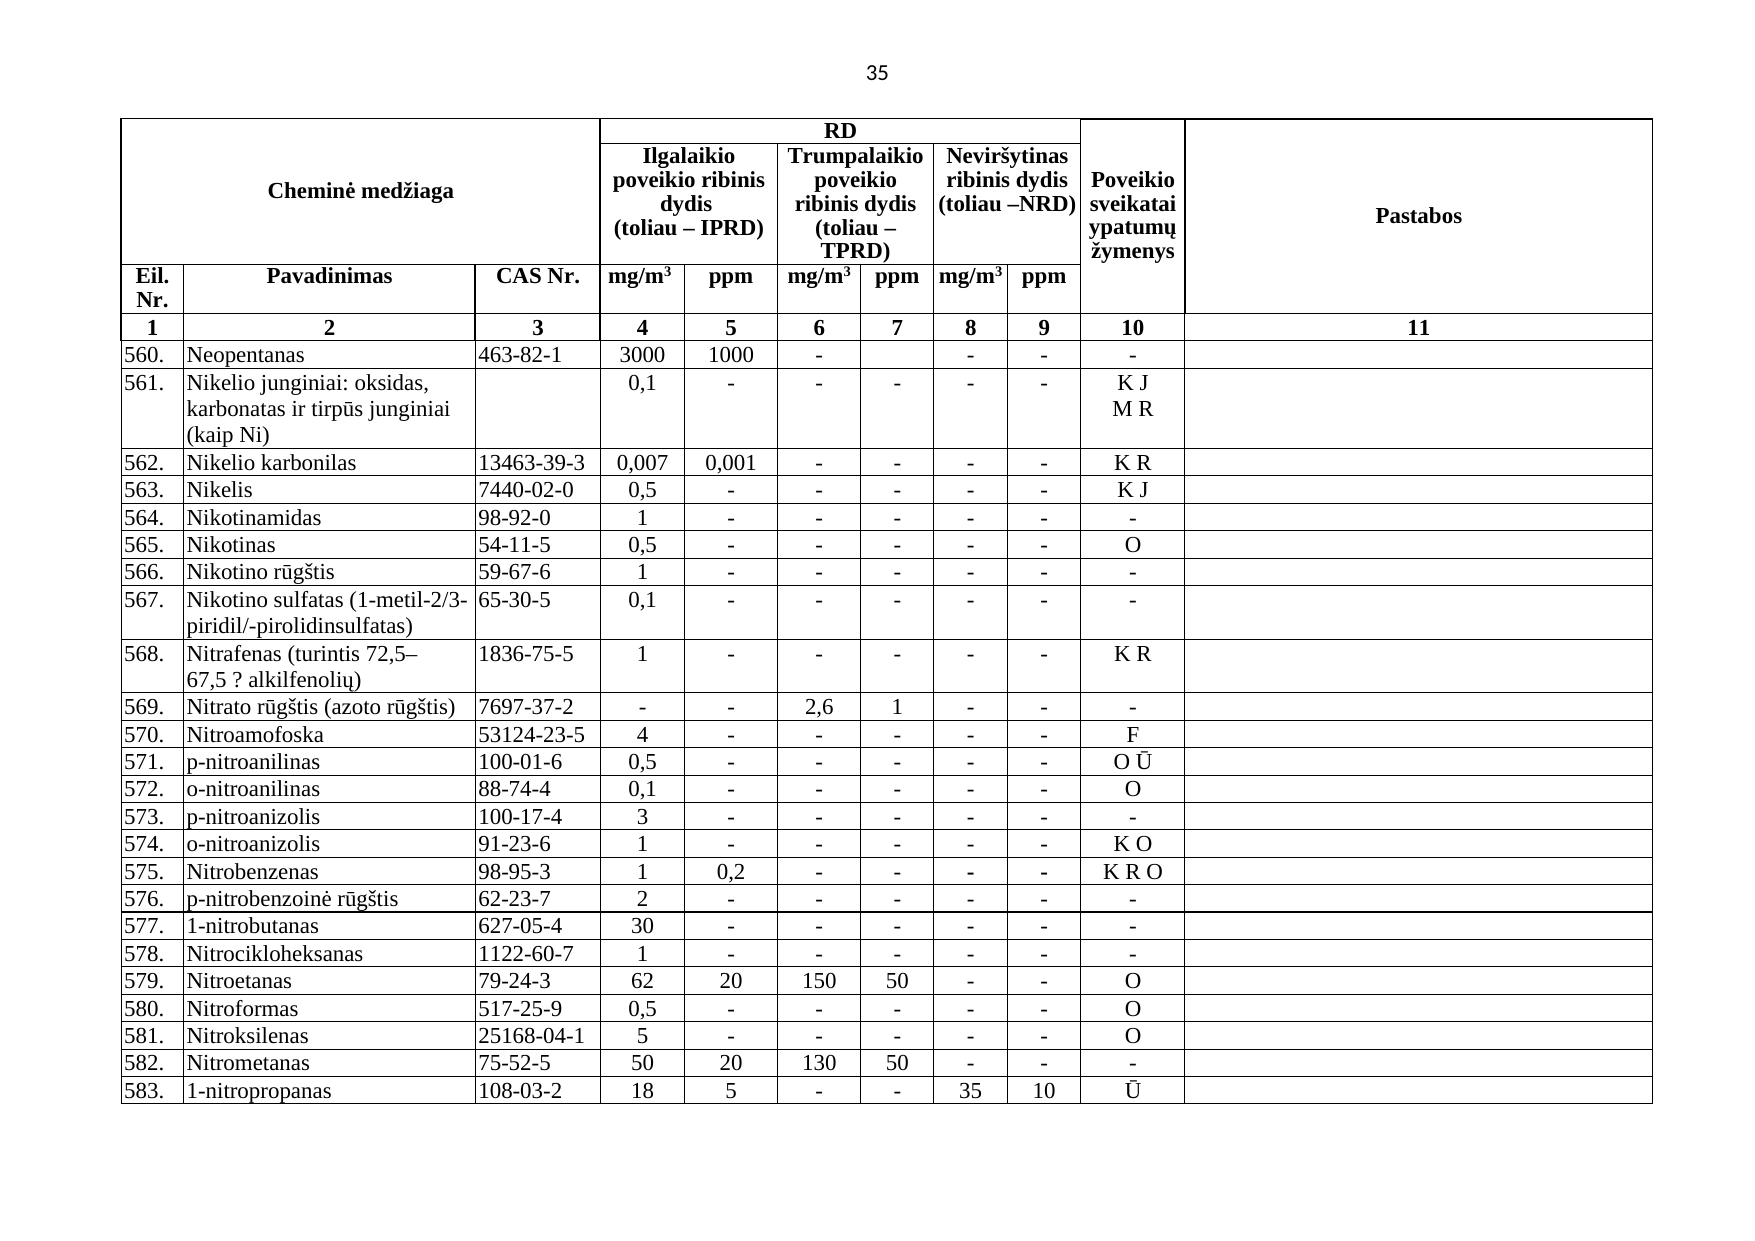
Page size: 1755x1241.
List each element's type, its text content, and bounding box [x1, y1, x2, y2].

table_cell - [778, 559, 860, 585]
table_cell [1185, 531, 1652, 557]
table_cell Nikotinamidas [184, 504, 475, 530]
table_cell Nikotino rūgštis [184, 559, 475, 585]
table_cell [1185, 559, 1652, 585]
table_cell Pavadinimas [184, 265, 474, 312]
table_cell - [934, 967, 1007, 994]
table_cell 7 [861, 314, 933, 340]
table_cell - [685, 885, 777, 911]
table_cell - [1008, 531, 1080, 557]
table_cell - [1081, 559, 1184, 585]
table_cell K J [1081, 476, 1184, 503]
table_cell mg/m3 [601, 265, 684, 312]
table_cell Nikotino sulfatas (1-metil-2/3-piridil/-pirolidinsulfatas) [184, 586, 475, 638]
table_cell 25168-04-1 [476, 1022, 600, 1048]
table_cell 565. [122, 531, 183, 557]
table_cell - [1081, 586, 1184, 638]
table_cell - [601, 693, 684, 720]
table_cell K R [1081, 640, 1184, 692]
table_cell 10 [1081, 314, 1184, 340]
table_cell 75-52-5 [476, 1050, 600, 1076]
table_cell - [685, 776, 777, 802]
table_cell K J M R [1081, 369, 1184, 448]
table_cell Nitrobenzenas [184, 858, 475, 884]
table_cell 582. [122, 1050, 183, 1076]
table_cell O Ū [1081, 748, 1184, 774]
table_cell - [861, 913, 933, 939]
table_cell - [934, 913, 1007, 939]
table_cell - [934, 803, 1007, 829]
table_cell - [685, 369, 777, 448]
table_cell 20 [685, 967, 777, 994]
table_cell - [1008, 967, 1080, 994]
table_cell [1185, 885, 1652, 911]
table_cell 0,5 [601, 995, 684, 1021]
table_cell - [778, 1022, 860, 1048]
table_cell - [934, 369, 1007, 448]
table_cell Nitrometanas [184, 1050, 475, 1076]
table_cell 1 [601, 830, 684, 857]
table_cell [1185, 449, 1652, 475]
table_cell [1185, 721, 1652, 747]
table_cell - [778, 504, 860, 530]
table_cell 1 [601, 559, 684, 585]
table_cell 560. [122, 341, 183, 368]
table_cell [1185, 967, 1652, 994]
table_cell 576. [122, 885, 183, 911]
table_cell O [1081, 1022, 1184, 1048]
table_cell - [934, 449, 1007, 475]
table_cell [1185, 776, 1652, 802]
table_cell - [778, 341, 860, 368]
table_cell [1185, 1077, 1652, 1103]
table_cell [1185, 504, 1652, 530]
table_cell 0,001 [685, 449, 777, 475]
table_cell 563. [122, 476, 183, 503]
table_cell - [1081, 940, 1184, 966]
table_cell - [1008, 476, 1080, 503]
table_cell 564. [122, 504, 183, 530]
table_cell - [861, 449, 933, 475]
table_cell - [778, 449, 860, 475]
table_cell Nitroetanas [184, 967, 475, 994]
table_cell - [934, 748, 1007, 774]
table_cell 580. [122, 995, 183, 1021]
table_cell - [1081, 803, 1184, 829]
table_cell 30 [601, 913, 684, 939]
table_cell - [934, 640, 1007, 692]
table_cell Nitroksilenas [184, 1022, 475, 1048]
table_cell - [934, 504, 1007, 530]
table_cell - [1008, 586, 1080, 638]
table_cell - [934, 586, 1007, 638]
table_cell 1 [601, 504, 684, 530]
table_cell 98-92-0 [476, 504, 600, 530]
table_cell 65-30-5 [476, 586, 600, 638]
table_cell Nikelis [184, 476, 475, 503]
table_cell 88-74-4 [476, 776, 600, 802]
table_cell [1185, 995, 1652, 1021]
table_cell - [1081, 1050, 1184, 1076]
table_header RD [601, 119, 1080, 143]
table_cell - [934, 559, 1007, 585]
table_cell 569. [122, 693, 183, 720]
table_cell 100-01-6 [476, 748, 600, 774]
table_cell - [934, 1050, 1007, 1076]
table_cell - [1008, 559, 1080, 585]
table_cell 3000 [601, 341, 684, 368]
table_cell p-nitroanilinas [184, 748, 475, 774]
table_cell - [934, 940, 1007, 966]
table_cell 2 [184, 314, 474, 340]
table_cell - [685, 640, 777, 692]
table_cell - [934, 858, 1007, 884]
table_cell - [934, 721, 1007, 747]
table_cell - [861, 721, 933, 747]
table_cell - [1008, 940, 1080, 966]
table_cell 91-23-6 [476, 830, 600, 857]
table_cell 5 [685, 314, 777, 340]
table_cell ppm [685, 265, 777, 312]
table_cell - [685, 830, 777, 857]
table_cell [1185, 586, 1652, 638]
table_cell - [685, 531, 777, 557]
table_cell - [934, 776, 1007, 802]
table_cell O [1081, 995, 1184, 1021]
table_cell - [861, 803, 933, 829]
table_cell p-nitrobenzoinė rūgštis [184, 885, 475, 911]
table_cell 463-82-1 [476, 341, 600, 368]
table_cell ppm [1008, 265, 1080, 312]
table_cell 59-67-6 [476, 559, 600, 585]
table_cell 577. [122, 913, 183, 939]
table_cell [861, 341, 933, 368]
table_cell - [1008, 913, 1080, 939]
table_cell - [778, 476, 860, 503]
table_cell 566. [122, 559, 183, 585]
table_cell - [1081, 504, 1184, 530]
table_cell 562. [122, 449, 183, 475]
table_cell Nikotinas [184, 531, 475, 557]
table_cell 0,1 [601, 586, 684, 638]
table_cell - [861, 858, 933, 884]
table_cell 50 [861, 967, 933, 994]
table_cell - [778, 748, 860, 774]
table_cell 7697-37-2 [476, 693, 600, 720]
table_cell Nitroformas [184, 995, 475, 1021]
table_cell 1-nitrobutanas [184, 913, 475, 939]
table_cell 1 [122, 314, 183, 340]
table_cell Neviršytinas ribinis dydis (toliau –NRD) [934, 144, 1080, 263]
table_cell 98-95-3 [476, 858, 600, 884]
table_cell 4 [601, 314, 684, 340]
table_cell 1 [601, 640, 684, 692]
table_cell Nikelio karbonilas [184, 449, 475, 475]
table_cell - [934, 531, 1007, 557]
table_cell - [1081, 913, 1184, 939]
table_cell 20 [685, 1050, 777, 1076]
table_cell - [685, 1022, 777, 1048]
table_cell [1185, 693, 1652, 720]
table_cell - [1008, 449, 1080, 475]
table_cell 578. [122, 940, 183, 966]
table_cell - [1008, 693, 1080, 720]
table_cell 572. [122, 776, 183, 802]
table_cell 571. [122, 748, 183, 774]
table_cell - [1008, 995, 1080, 1021]
table_cell - [778, 640, 860, 692]
table_cell - [685, 803, 777, 829]
table_cell Nitroamofoska [184, 721, 475, 747]
table_cell Nikelio junginiai: oksidas, karbonatas ir tirpūs junginiai (kaip Ni) [184, 369, 475, 448]
table_cell - [1008, 748, 1080, 774]
table_cell o-nitroanilinas [184, 776, 475, 802]
table_cell - [1081, 693, 1184, 720]
table_cell 2 [601, 885, 684, 911]
table_cell 5 [685, 1077, 777, 1103]
table_cell - [861, 995, 933, 1021]
table_cell 150 [778, 967, 860, 994]
table_header Pastabos [1186, 120, 1652, 312]
table_cell - [861, 640, 933, 692]
table_cell - [1008, 369, 1080, 448]
table_cell - [861, 369, 933, 448]
table_cell - [934, 885, 1007, 911]
table_cell 567. [122, 586, 183, 638]
table_cell 1 [601, 858, 684, 884]
table_cell - [778, 803, 860, 829]
table_cell 62 [601, 967, 684, 994]
table_cell [1185, 369, 1652, 448]
table_cell - [861, 776, 933, 802]
table_cell - [685, 476, 777, 503]
table_cell 627-05-4 [476, 913, 600, 939]
table_cell [1185, 858, 1652, 884]
table_cell 18 [601, 1077, 684, 1103]
table_cell - [861, 830, 933, 857]
table_cell - [1008, 803, 1080, 829]
table_cell 54-11-5 [476, 531, 600, 557]
table_cell o-nitroanizolis [184, 830, 475, 857]
table_cell 0,5 [601, 476, 684, 503]
table_cell 583. [122, 1077, 183, 1103]
table_cell 1836-75-5 [476, 640, 600, 692]
table_cell 50 [861, 1050, 933, 1076]
table_cell - [1008, 341, 1080, 368]
table_cell 35 [934, 1077, 1007, 1103]
table_cell mg/m3 [778, 265, 860, 312]
table_cell [1185, 830, 1652, 857]
table_cell - [1008, 1022, 1080, 1048]
table_cell - [778, 885, 860, 911]
table_cell - [861, 586, 933, 638]
table_cell 0,1 [601, 776, 684, 802]
table_cell 13463-39-3 [476, 449, 600, 475]
table_cell 561. [122, 369, 183, 448]
table_cell - [861, 476, 933, 503]
table_cell - [778, 995, 860, 1021]
table_cell - [1008, 721, 1080, 747]
table_cell K R [1081, 449, 1184, 475]
table_header Cheminė medžiaga [122, 119, 599, 263]
table_cell - [685, 995, 777, 1021]
table_cell Ilgalaikio poveikio ribinis dydis (toliau – IPRD) [601, 144, 777, 263]
table_cell - [934, 476, 1007, 503]
table_cell 10 [1008, 1077, 1080, 1103]
table_cell 575. [122, 858, 183, 884]
table_cell - [1008, 885, 1080, 911]
table_cell 0,5 [601, 531, 684, 557]
table_cell 0,007 [601, 449, 684, 475]
table_cell 0,2 [685, 858, 777, 884]
table_cell 62-23-7 [476, 885, 600, 911]
table_cell - [778, 776, 860, 802]
table_cell - [1008, 504, 1080, 530]
table_cell Eil. Nr. [122, 265, 183, 312]
table_cell 11 [1185, 314, 1652, 340]
table_cell - [778, 913, 860, 939]
table_cell - [1081, 885, 1184, 911]
table_cell - [934, 693, 1007, 720]
table_cell - [778, 940, 860, 966]
table_cell mg/m3 [934, 265, 1007, 312]
table_cell CAS Nr. [476, 265, 599, 312]
table_cell 53124-23-5 [476, 721, 600, 747]
table_cell Nitrafenas (turintis 72,5–67,5 ? alkilfenolių) [184, 640, 475, 692]
table_cell [1185, 640, 1652, 692]
table_cell - [1008, 858, 1080, 884]
table_cell 573. [122, 803, 183, 829]
table_cell - [778, 858, 860, 884]
table_cell - [861, 940, 933, 966]
table_cell - [778, 369, 860, 448]
table_cell 1 [601, 940, 684, 966]
table_cell - [778, 586, 860, 638]
table_cell 9 [1008, 314, 1080, 340]
table_cell 1122-60-7 [476, 940, 600, 966]
table_cell [1185, 1022, 1652, 1048]
table_cell - [685, 721, 777, 747]
table_cell Neopentanas [184, 341, 475, 368]
table_cell - [861, 504, 933, 530]
table_cell Nitrocikloheksanas [184, 940, 475, 966]
table_cell - [1008, 1050, 1080, 1076]
table_cell 50 [601, 1050, 684, 1076]
table_cell Ū [1081, 1077, 1184, 1103]
table_cell - [685, 693, 777, 720]
table_cell Trumpalaikio poveikio ribinis dydis (toliau –TPRD) [778, 144, 933, 263]
table_cell - [685, 559, 777, 585]
table_cell - [861, 559, 933, 585]
table_cell 3 [601, 803, 684, 829]
table_cell - [685, 586, 777, 638]
table_cell 4 [601, 721, 684, 747]
table_cell [1185, 940, 1652, 966]
table_cell - [934, 830, 1007, 857]
table_cell 8 [934, 314, 1007, 340]
table_cell - [861, 1077, 933, 1103]
table_cell - [685, 748, 777, 774]
table_cell - [1008, 640, 1080, 692]
table_cell p-nitroanizolis [184, 803, 475, 829]
table_cell 108-03-2 [476, 1077, 600, 1103]
table_cell - [934, 341, 1007, 368]
table_cell - [934, 995, 1007, 1021]
table_cell Nitrato rūgštis (azoto rūgštis) [184, 693, 475, 720]
table_cell 1 [861, 693, 933, 720]
table_cell 581. [122, 1022, 183, 1048]
table_cell K O [1081, 830, 1184, 857]
table_cell 1000 [685, 341, 777, 368]
table_cell [1185, 341, 1652, 368]
table_cell - [861, 531, 933, 557]
table_cell 1-nitropropanas [184, 1077, 475, 1103]
table_cell 517-25-9 [476, 995, 600, 1021]
table_cell 3 [476, 314, 599, 340]
table_cell - [861, 885, 933, 911]
table_cell ppm [861, 265, 933, 312]
table_cell - [685, 504, 777, 530]
table_cell - [861, 748, 933, 774]
table_cell 570. [122, 721, 183, 747]
table_cell F [1081, 721, 1184, 747]
table_cell [1185, 803, 1652, 829]
table_cell [476, 369, 600, 448]
table_cell - [1008, 830, 1080, 857]
table_cell 0,5 [601, 748, 684, 774]
table_cell - [778, 531, 860, 557]
table_cell 130 [778, 1050, 860, 1076]
table_cell 2,6 [778, 693, 860, 720]
table_cell 574. [122, 830, 183, 857]
table_header Poveikio sveikatai ypatumų žymenys [1081, 120, 1184, 312]
table_cell O [1081, 776, 1184, 802]
table_cell O [1081, 531, 1184, 557]
table_cell [1185, 1050, 1652, 1076]
table_cell - [685, 913, 777, 939]
table_cell - [685, 940, 777, 966]
table_cell 6 [778, 314, 860, 340]
table_cell - [1008, 776, 1080, 802]
table_cell - [778, 721, 860, 747]
table_cell 100-17-4 [476, 803, 600, 829]
table_cell [1185, 476, 1652, 503]
table_cell 79-24-3 [476, 967, 600, 994]
table_cell 5 [601, 1022, 684, 1048]
table_cell O [1081, 967, 1184, 994]
table_cell 0,1 [601, 369, 684, 448]
table_cell - [934, 1022, 1007, 1048]
table_cell 568. [122, 640, 183, 692]
table_cell K R O [1081, 858, 1184, 884]
table_cell - [861, 1022, 933, 1048]
table_cell 579. [122, 967, 183, 994]
table_cell - [778, 1077, 860, 1103]
table_cell - [1081, 341, 1184, 368]
table_cell - [778, 830, 860, 857]
table_cell [1185, 913, 1652, 939]
table_cell 7440-02-0 [476, 476, 600, 503]
table_cell [1185, 748, 1652, 774]
